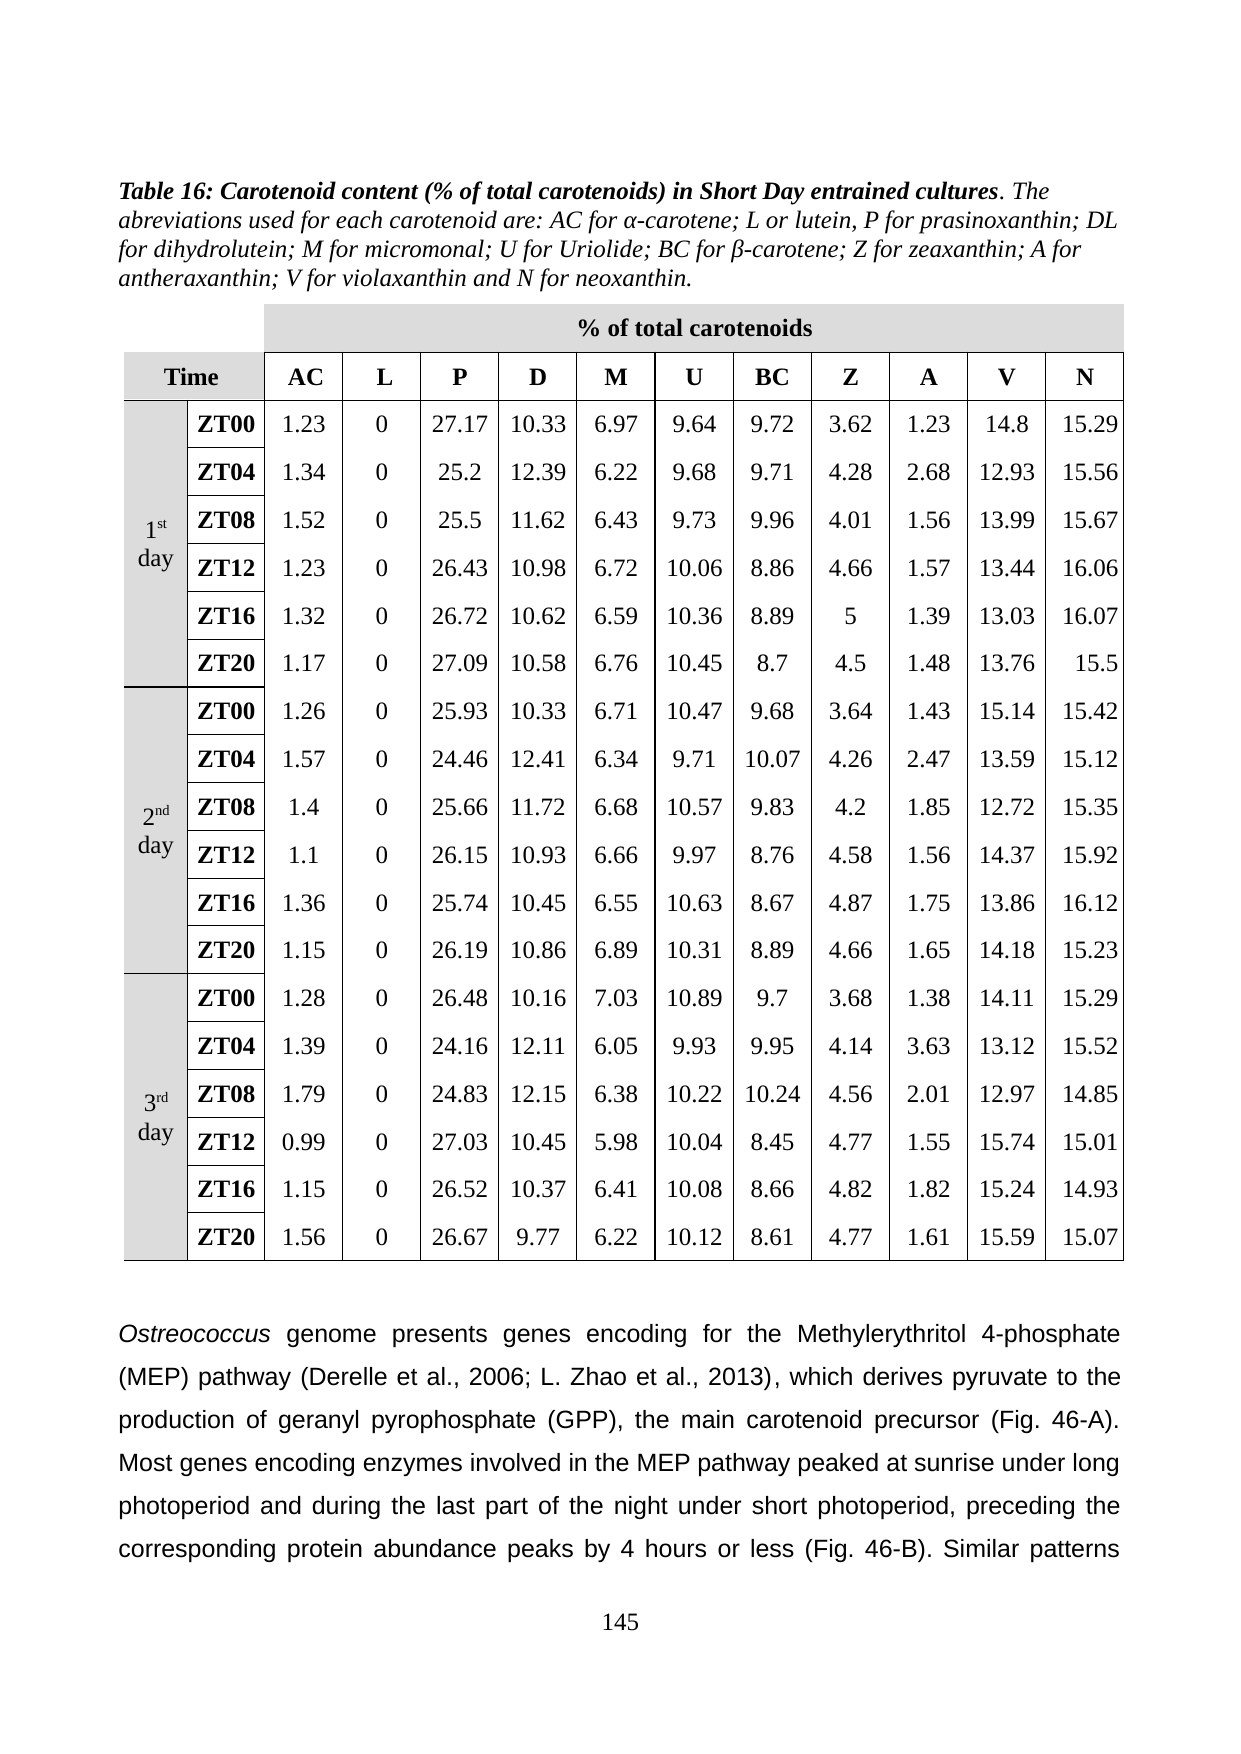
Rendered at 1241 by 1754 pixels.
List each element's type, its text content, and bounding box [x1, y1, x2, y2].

table_cell 1.79 [265, 1069, 342, 1117]
table_cell 1.43 [890, 686, 967, 734]
table_header [124, 304, 188, 352]
table_cell 15.5 [1046, 639, 1123, 686]
table_cell 1.57 [265, 734, 342, 782]
table_cell 6.38 [577, 1069, 654, 1117]
table_cell 13.99 [968, 495, 1045, 543]
table_cell 12.39 [499, 447, 576, 495]
table_cell 1.55 [890, 1117, 967, 1164]
table_cell 4.26 [812, 734, 889, 782]
table_cell 8.89 [734, 925, 811, 973]
table_cell 0 [343, 543, 420, 591]
table_cell 13.03 [968, 591, 1045, 638]
table_cell 10.47 [656, 686, 733, 734]
table_cell 4.28 [812, 447, 889, 495]
table_cell 10.58 [499, 639, 576, 686]
table_cell 15.92 [1046, 830, 1123, 878]
table_cell 8.86 [734, 543, 811, 591]
table_cell 7.03 [577, 973, 654, 1021]
table_cell ZT20 [188, 640, 264, 686]
table_cell 6.05 [577, 1021, 654, 1069]
table_cell 1.4 [265, 782, 342, 830]
table_cell 27.09 [421, 639, 498, 686]
table_cell 10.45 [499, 878, 576, 925]
table_cell 10.93 [499, 830, 576, 878]
table_cell 0 [343, 734, 420, 782]
table_cell 6.41 [577, 1165, 654, 1212]
table_cell 15.35 [1046, 782, 1123, 830]
table_cell 1.85 [890, 782, 967, 830]
table_cell 15.24 [968, 1165, 1045, 1212]
table_cell 1.57 [890, 543, 967, 591]
table_cell 10.04 [656, 1117, 733, 1164]
table_cell 15.01 [1046, 1117, 1123, 1164]
table_cell ZT16 [188, 1166, 264, 1212]
table_cell 12.15 [499, 1069, 576, 1117]
table_cell 16.12 [1046, 878, 1123, 925]
table_cell 6.55 [577, 878, 654, 925]
table_cell L [343, 353, 420, 399]
table_cell 4.5 [812, 639, 889, 686]
table_cell 1.26 [265, 686, 342, 734]
table_cell ZT04 [188, 1022, 264, 1069]
table_cell 10.08 [656, 1165, 733, 1212]
table_cell 25.2 [421, 447, 498, 495]
table_cell 9.68 [734, 686, 811, 734]
table_cell 1.32 [265, 591, 342, 638]
table_cell ZT16 [188, 879, 264, 925]
table_cell 1.52 [265, 495, 342, 543]
table_cell ZT08 [188, 496, 264, 543]
table_cell ZT04 [188, 735, 264, 782]
table_cell 14.93 [1046, 1165, 1123, 1212]
table_cell 6.66 [577, 830, 654, 878]
table_cell V [968, 353, 1045, 399]
table_cell 27.17 [421, 401, 498, 447]
table_cell 4.66 [812, 925, 889, 973]
table_cell ZT08 [188, 783, 264, 830]
table_cell 10.16 [499, 973, 576, 1021]
table_cell 9.71 [656, 734, 733, 782]
table_cell 15.52 [1046, 1021, 1123, 1069]
table_cell 4.82 [812, 1165, 889, 1212]
table_cell D [499, 353, 576, 399]
table_cell 26.15 [421, 830, 498, 878]
table_cell 12.41 [499, 734, 576, 782]
table_cell 8.61 [734, 1212, 811, 1260]
table_header % of total carotenoids [264, 304, 1124, 352]
table_cell AC [265, 353, 342, 399]
table_cell 12.97 [968, 1069, 1045, 1117]
table_cell ZT08 [188, 1070, 264, 1117]
table_cell ZT00 [188, 401, 264, 447]
table_cell 11.62 [499, 495, 576, 543]
table_cell 0 [343, 639, 420, 686]
table_cell 10.37 [499, 1165, 576, 1212]
table_cell 1.1 [265, 830, 342, 878]
table_cell A [890, 353, 967, 399]
text Table 16: Carotenoid content (% of total carotenoids) in Short Day entrained cultures. The abreviations used for each carotenoid are: AC for α-carotene; L or lutein, P for prasinoxanthin; DL for dihydrolutein; M for micromonal; U for Uriolide; BC for β-carotene; Z for zeaxanthin; A for antheraxanthin; V for violaxanthin and N for neoxanthin. [118, 176, 1122, 291]
table_cell 24.46 [421, 734, 498, 782]
table_cell 9.95 [734, 1021, 811, 1069]
table_cell 3.68 [812, 973, 889, 1021]
table_cell ZT00 [188, 688, 264, 734]
table_cell 0 [343, 1021, 420, 1069]
table_cell 15.42 [1046, 686, 1123, 734]
table_cell 15.59 [968, 1212, 1045, 1260]
table_cell 0 [343, 401, 420, 447]
table_cell 3.63 [890, 1021, 967, 1069]
table_cell ZT16 [188, 592, 264, 638]
table_cell 25.93 [421, 686, 498, 734]
table_cell 0 [343, 447, 420, 495]
table_cell 0 [343, 1117, 420, 1164]
table_cell 8.76 [734, 830, 811, 878]
table_cell Time [124, 352, 264, 399]
table_cell 16.07 [1046, 591, 1123, 638]
table_cell 10.62 [499, 591, 576, 638]
table_cell 6.72 [577, 543, 654, 591]
table_cell 8.66 [734, 1165, 811, 1212]
table_cell 11.72 [499, 782, 576, 830]
table_cell 8.89 [734, 591, 811, 638]
table_cell 10.89 [656, 973, 733, 1021]
table_cell 9.72 [734, 401, 811, 447]
table_cell 1st day [124, 401, 187, 686]
table_cell 10.36 [656, 591, 733, 638]
table_cell 6.89 [577, 925, 654, 973]
table_cell 9.71 [734, 447, 811, 495]
table_cell 9.97 [656, 830, 733, 878]
table_cell 15.56 [1046, 447, 1123, 495]
table_cell 1.61 [890, 1212, 967, 1260]
table_cell 26.19 [421, 925, 498, 973]
table_cell 25.66 [421, 782, 498, 830]
table_cell 1.17 [265, 639, 342, 686]
table_cell 4.77 [812, 1212, 889, 1260]
table_cell 8.7 [734, 639, 811, 686]
table_cell 15.67 [1046, 495, 1123, 543]
table_cell 15.74 [968, 1117, 1045, 1164]
table_cell 4.56 [812, 1069, 889, 1117]
table_cell 24.16 [421, 1021, 498, 1069]
table_cell N [1046, 353, 1123, 399]
table_cell 12.72 [968, 782, 1045, 830]
table_cell 0 [343, 1212, 420, 1260]
table_cell 4.2 [812, 782, 889, 830]
table_cell 1.34 [265, 447, 342, 495]
table_cell ZT00 [188, 974, 264, 1021]
table_cell P [421, 353, 498, 399]
table_cell 1.65 [890, 925, 967, 973]
table_cell 0 [343, 1069, 420, 1117]
table_cell 0 [343, 495, 420, 543]
table_cell 9.83 [734, 782, 811, 830]
table_cell 10.33 [499, 686, 576, 734]
table_cell 10.07 [734, 734, 811, 782]
table_cell 4.58 [812, 830, 889, 878]
table_cell 24.83 [421, 1069, 498, 1117]
table_cell Z [812, 353, 889, 399]
table_cell 1.56 [890, 830, 967, 878]
table_cell 15.29 [1046, 401, 1123, 447]
table_cell 14.18 [968, 925, 1045, 973]
table_cell 5.98 [577, 1117, 654, 1164]
table_cell 0 [343, 686, 420, 734]
table_cell 3rd day [124, 974, 187, 1260]
table_cell 1.39 [890, 591, 967, 638]
table_cell 26.52 [421, 1165, 498, 1212]
table_cell 4.14 [812, 1021, 889, 1069]
table_cell 6.22 [577, 1212, 654, 1260]
table_cell ZT04 [188, 448, 264, 495]
table_cell 6.22 [577, 447, 654, 495]
table_cell 26.48 [421, 973, 498, 1021]
table_cell 25.74 [421, 878, 498, 925]
table_cell 10.22 [656, 1069, 733, 1117]
table_cell 13.76 [968, 639, 1045, 686]
table_cell 6.71 [577, 686, 654, 734]
table_cell 6.68 [577, 782, 654, 830]
table_cell 6.34 [577, 734, 654, 782]
table_cell M [577, 353, 654, 399]
table_cell 10.98 [499, 543, 576, 591]
table_cell 0 [343, 1165, 420, 1212]
table_cell 1.82 [890, 1165, 967, 1212]
table_cell 3.64 [812, 686, 889, 734]
table_cell 1.75 [890, 878, 967, 925]
table_cell 0 [343, 830, 420, 878]
table_cell 10.31 [656, 925, 733, 973]
table_cell U [656, 353, 733, 399]
table_cell 2nd day [124, 688, 187, 973]
table_cell 10.33 [499, 401, 576, 447]
table_cell 1.36 [265, 878, 342, 925]
table_cell 0 [343, 591, 420, 638]
table_cell 9.73 [656, 495, 733, 543]
table_cell 14.8 [968, 401, 1045, 447]
table_cell 15.29 [1046, 973, 1123, 1021]
table_cell 10.86 [499, 925, 576, 973]
table_cell 9.93 [656, 1021, 733, 1069]
table_cell 1.15 [265, 1165, 342, 1212]
table_header [188, 304, 264, 352]
table_cell 4.66 [812, 543, 889, 591]
table_cell 9.64 [656, 401, 733, 447]
table_cell 3.62 [812, 401, 889, 447]
table_cell 4.77 [812, 1117, 889, 1164]
table_cell 10.24 [734, 1069, 811, 1117]
table_cell 6.59 [577, 591, 654, 638]
table_cell 1.56 [890, 495, 967, 543]
table_cell 15.23 [1046, 925, 1123, 973]
table_cell 2.47 [890, 734, 967, 782]
table_cell ZT12 [188, 831, 264, 878]
table_cell 0 [343, 973, 420, 1021]
table_cell 1.48 [890, 639, 967, 686]
table_cell 6.97 [577, 401, 654, 447]
table_cell 12.11 [499, 1021, 576, 1069]
table_cell 13.86 [968, 878, 1045, 925]
table_cell 1.38 [890, 973, 967, 1021]
table_cell 26.72 [421, 591, 498, 638]
table_cell ZT12 [188, 1118, 264, 1164]
table_cell 27.03 [421, 1117, 498, 1164]
table_cell ZT20 [188, 1213, 264, 1260]
table_cell 2.68 [890, 447, 967, 495]
table_cell 16.06 [1046, 543, 1123, 591]
table_cell 10.06 [656, 543, 733, 591]
table_cell 9.7 [734, 973, 811, 1021]
table_cell 2.01 [890, 1069, 967, 1117]
table_cell 12.93 [968, 447, 1045, 495]
table_cell 10.57 [656, 782, 733, 830]
table_cell 13.59 [968, 734, 1045, 782]
table_cell 10.45 [499, 1117, 576, 1164]
table_cell 14.85 [1046, 1069, 1123, 1117]
table_cell 5 [812, 591, 889, 638]
table_cell 1.23 [890, 401, 967, 447]
table_cell 10.45 [656, 639, 733, 686]
table_cell 14.37 [968, 830, 1045, 878]
table_cell 9.77 [499, 1212, 576, 1260]
table_cell 8.45 [734, 1117, 811, 1164]
table_cell 0 [343, 925, 420, 973]
table_cell 15.12 [1046, 734, 1123, 782]
table_cell 15.14 [968, 686, 1045, 734]
table_cell 26.67 [421, 1212, 498, 1260]
table_cell 10.63 [656, 878, 733, 925]
table_cell 10.12 [656, 1212, 733, 1260]
table_cell 8.67 [734, 878, 811, 925]
text Ostreococcus genome presents genes encoding for the Methylerythritol 4-phosphate (MEP) pathway (Derelle et al., 2006; L. Zhao et al., 2013)⁠, which derives pyruvate to the production of geranyl pyrophosphate (GPP), the main carotenoid precursor (Fig. 46-A). Most genes encoding enzymes involved in the MEP pathway peaked at sunrise under long photoperiod and during the last part of the night under short photoperiod, preceding the corresponding protein abundance peaks by 4 hours or less (Fig. 46-B). Similar patterns [118, 1319, 1122, 1563]
table_cell 1.23 [265, 401, 342, 447]
table_cell ZT12 [188, 544, 264, 591]
table_cell 1.15 [265, 925, 342, 973]
table_cell 26.43 [421, 543, 498, 591]
table_cell 13.44 [968, 543, 1045, 591]
table_cell 0.99 [265, 1117, 342, 1164]
table_cell 9.68 [656, 447, 733, 495]
table_cell 14.11 [968, 973, 1045, 1021]
table_cell 4.01 [812, 495, 889, 543]
table_cell 25.5 [421, 495, 498, 543]
table_cell 1.23 [265, 543, 342, 591]
table_cell 15.07 [1046, 1212, 1123, 1260]
table_cell 1.28 [265, 973, 342, 1021]
table_cell ZT20 [188, 926, 264, 973]
table_cell BC [734, 353, 811, 399]
table_cell 1.56 [265, 1212, 342, 1260]
table_cell 13.12 [968, 1021, 1045, 1069]
table_cell 4.87 [812, 878, 889, 925]
table_cell 0 [343, 782, 420, 830]
table_cell 0 [343, 878, 420, 925]
table_cell 1.39 [265, 1021, 342, 1069]
table_cell 6.76 [577, 639, 654, 686]
table_cell 9.96 [734, 495, 811, 543]
table_cell 6.43 [577, 495, 654, 543]
